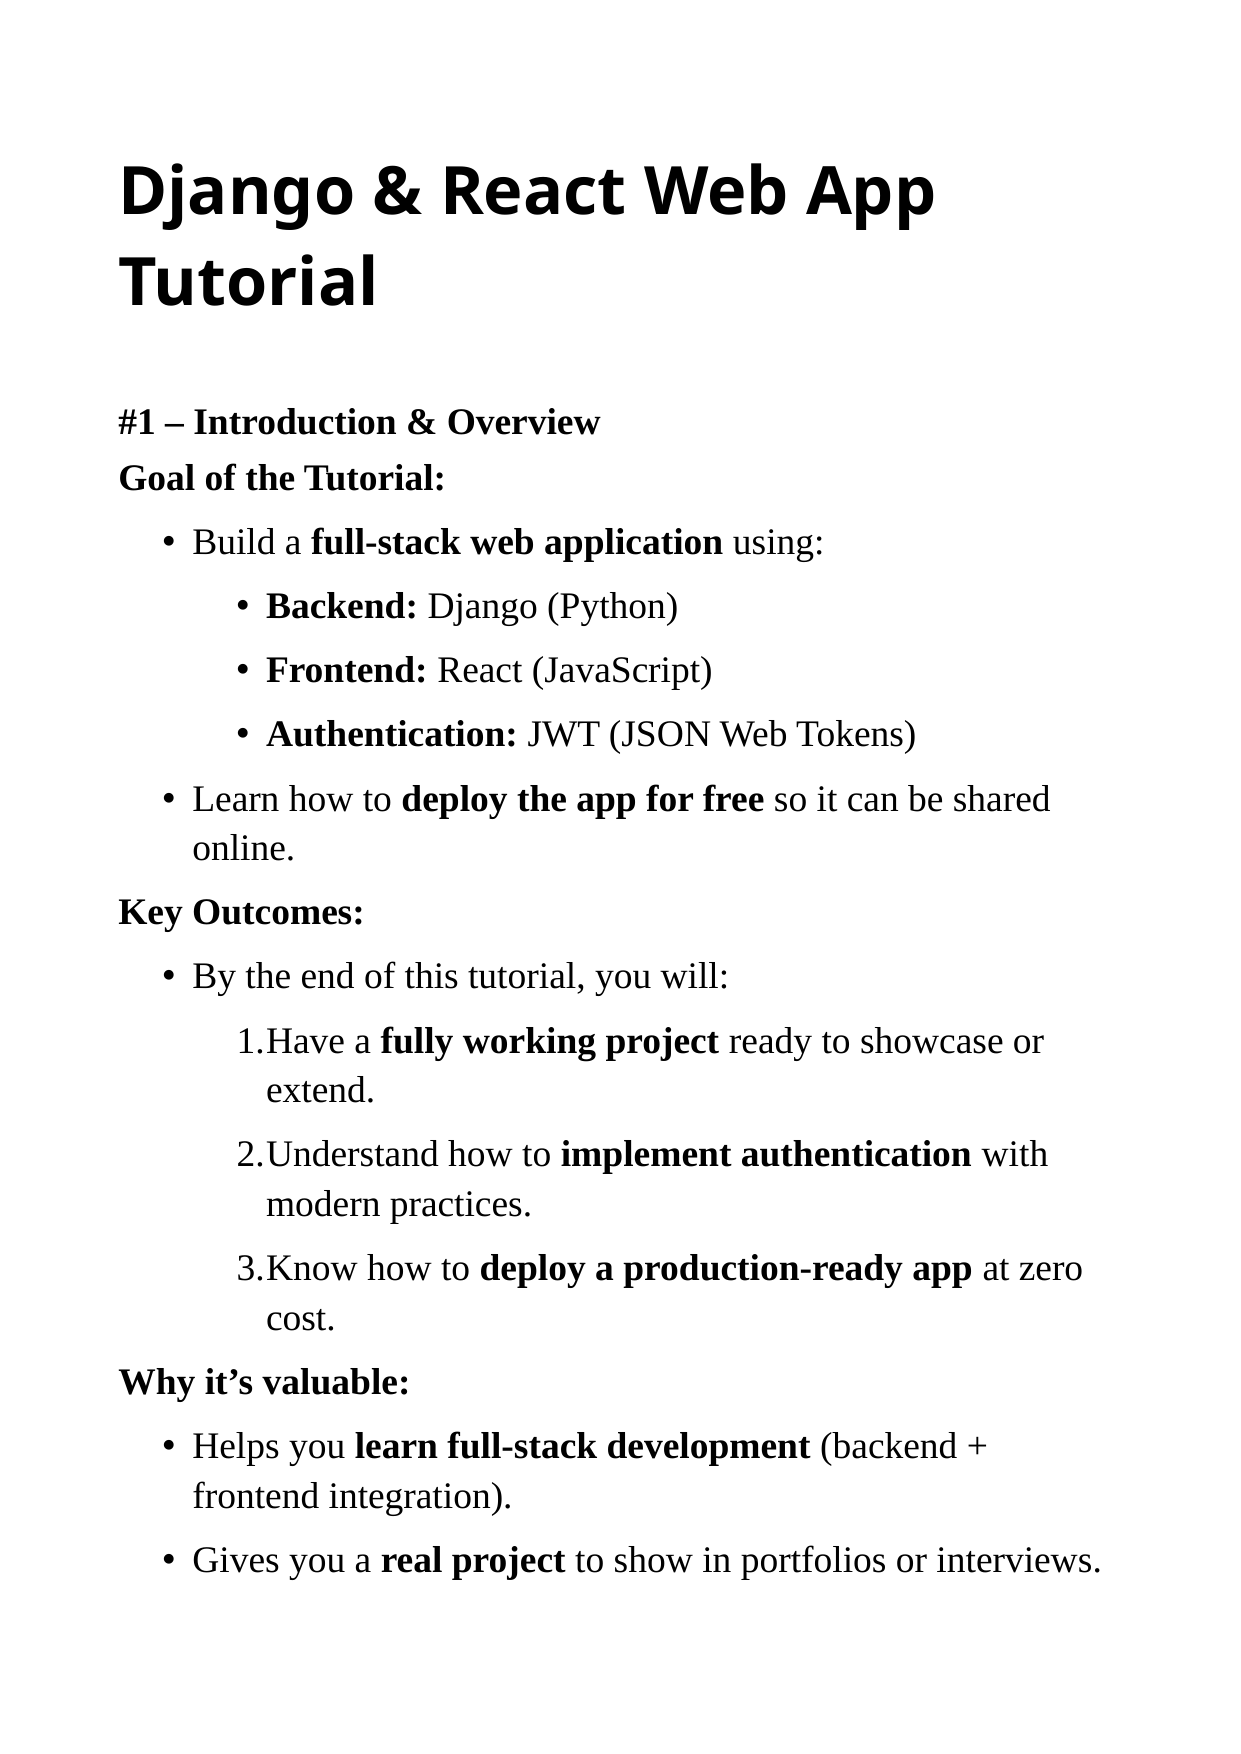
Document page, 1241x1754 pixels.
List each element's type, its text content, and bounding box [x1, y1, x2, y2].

list Frontend: React (JavaScript) [236, 648, 1122, 691]
list Gives you a real project to show in portfolios or interviews. [162, 1537, 1122, 1580]
list Backend: Django (Python) [236, 583, 1122, 627]
text Why it’s valuable: [118, 1359, 1122, 1402]
list Understand how to implement authentication with modern practices. [236, 1132, 1122, 1224]
list Learn how to deploy the app for free so it can be shared online. [162, 776, 1122, 869]
list Authentication: JWT (JSON Web Tokens) [236, 712, 1122, 755]
list Build a full-stack web application using: [162, 519, 1122, 562]
text Goal of the Tutorial: [118, 455, 1122, 498]
subtitle Django & React Web App Tutorial [118, 143, 1122, 325]
text Key Outcomes: [118, 890, 1122, 933]
list Know how to deploy a production-ready app at zero cost. [236, 1246, 1122, 1338]
list Have a fully working project ready to showcase or extend. [236, 1018, 1122, 1111]
list By the end of this tutorial, you will: [162, 954, 1122, 997]
subtitle #1 – Introduction & Overview [118, 399, 1122, 443]
list Helps you learn full-stack development (backend + frontend integration). [162, 1423, 1122, 1516]
